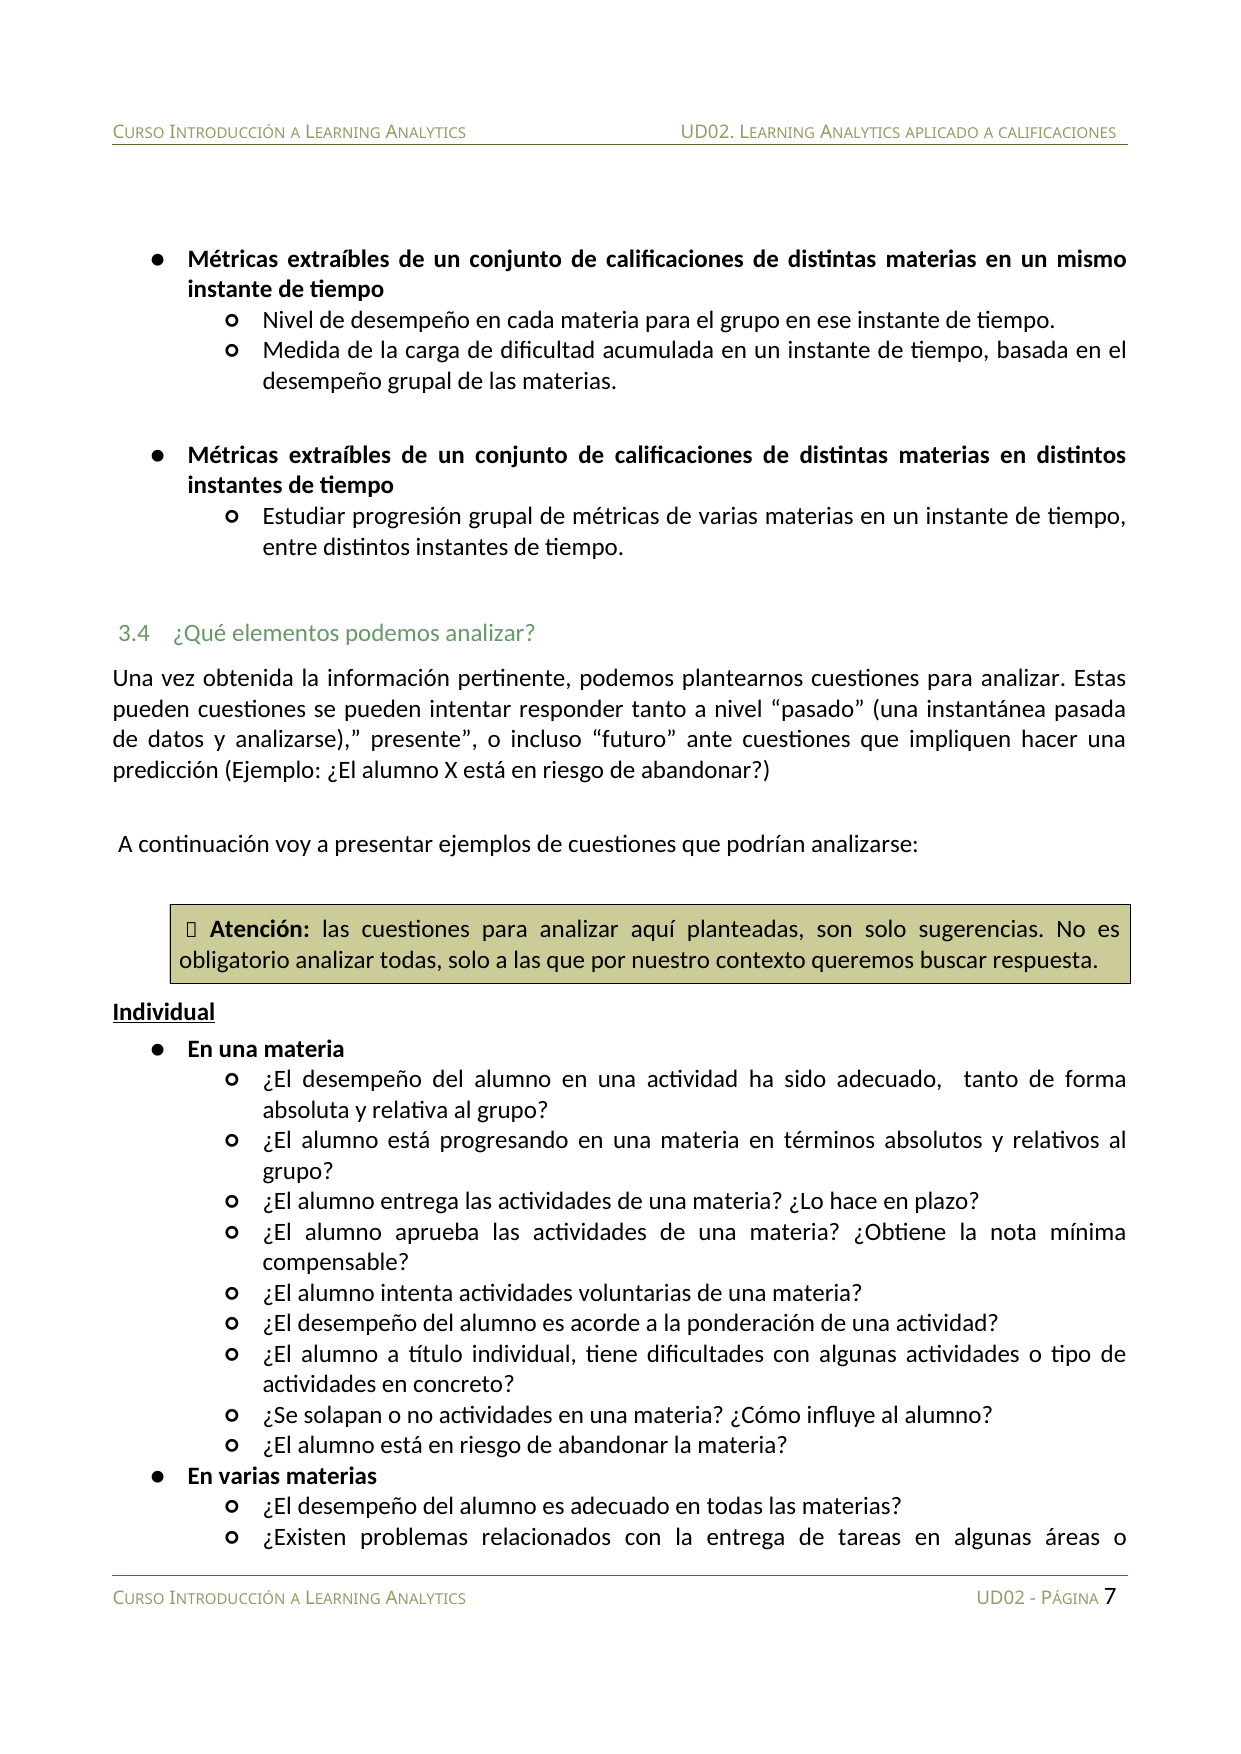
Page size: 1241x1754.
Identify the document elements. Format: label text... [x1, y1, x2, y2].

list En una materia [150, 1033, 1128, 1063]
list ¿El alumno está en riesgo de abandonar la materia? [225, 1429, 1128, 1460]
list ¿El alumno está progresando en una materia en términos absolutos y relativos al grupo? [225, 1124, 1128, 1185]
list ¿El desempeño del alumno es acorde a la ponderación de una actividad? [225, 1307, 1128, 1338]
list Medida de la carga de dificultad acumulada en un instante de tiempo, basada en el desempeño grupal de las materias. [225, 334, 1128, 396]
list Nivel de desempeño en cada materia para el grupo en ese instante de tiempo. [225, 304, 1128, 334]
list ¿El desempeño del alumno es adecuado en todas las materias? [225, 1491, 1128, 1521]
list ¿El desempeño del alumno en una actividad ha sido adecuado, tanto de forma absoluta y relativa al grupo? [225, 1063, 1128, 1124]
list ¿Existen problemas relacionados con la entrega de tareas en algunas áreas o [225, 1521, 1128, 1552]
list ¿El alumno aprueba las actividades de una materia? ¿Obtiene la nota mínima compensable? [225, 1216, 1128, 1277]
list Estudiar progresión grupal de métricas de varias materias en un instante de tiempo, entre distintos instantes de tiempo. [225, 500, 1128, 561]
list Métricas extraíbles de un conjunto de calificaciones de distintas materias en distintos instantes de tiempo [150, 439, 1128, 500]
text A continuación voy a presentar ejemplos de cuestiones que podrían analizarse: [112, 828, 1128, 858]
list ¿El alumno entrega las actividades de una materia? ¿Lo hace en plazo? [225, 1185, 1128, 1216]
list ¿Se solapan o no actividades en una materia? ¿Cómo influye al alumno? [225, 1399, 1128, 1429]
text Individual [112, 996, 1128, 1026]
text Una vez obtenida la información pertinente, podemos plantearnos cuestiones para analizar. Estas pueden cuestiones se pueden intentar responder tanto a nivel “pasado” (una instantánea pasada de datos y analizarse),” presente”, o incluso “futuro” ante cuestiones que impliquen hacer una predicción (Ejemplo: ¿El alumno X está en riesgo de abandonar?) [112, 662, 1128, 784]
list ¿El alumno a título individual, tiene dificultades con algunas actividades o tipo de actividades en concreto? [225, 1338, 1128, 1399]
subtitle ¿Qué elementos podemos analizar? [112, 617, 1128, 647]
list ¿El alumno intenta actividades voluntarias de una materia? [225, 1277, 1128, 1307]
text ❕ Atención: las cuestiones para analizar aquí planteadas, son solo sugerencias. No es obligatorio analizar todas, solo a las que por nuestro contexto queremos buscar respuesta. [171, 905, 1130, 983]
list En varias materias [150, 1460, 1128, 1491]
list Métricas extraíbles de un conjunto de calificaciones de distintas materias en un mismo instante de tiempo [150, 243, 1128, 304]
